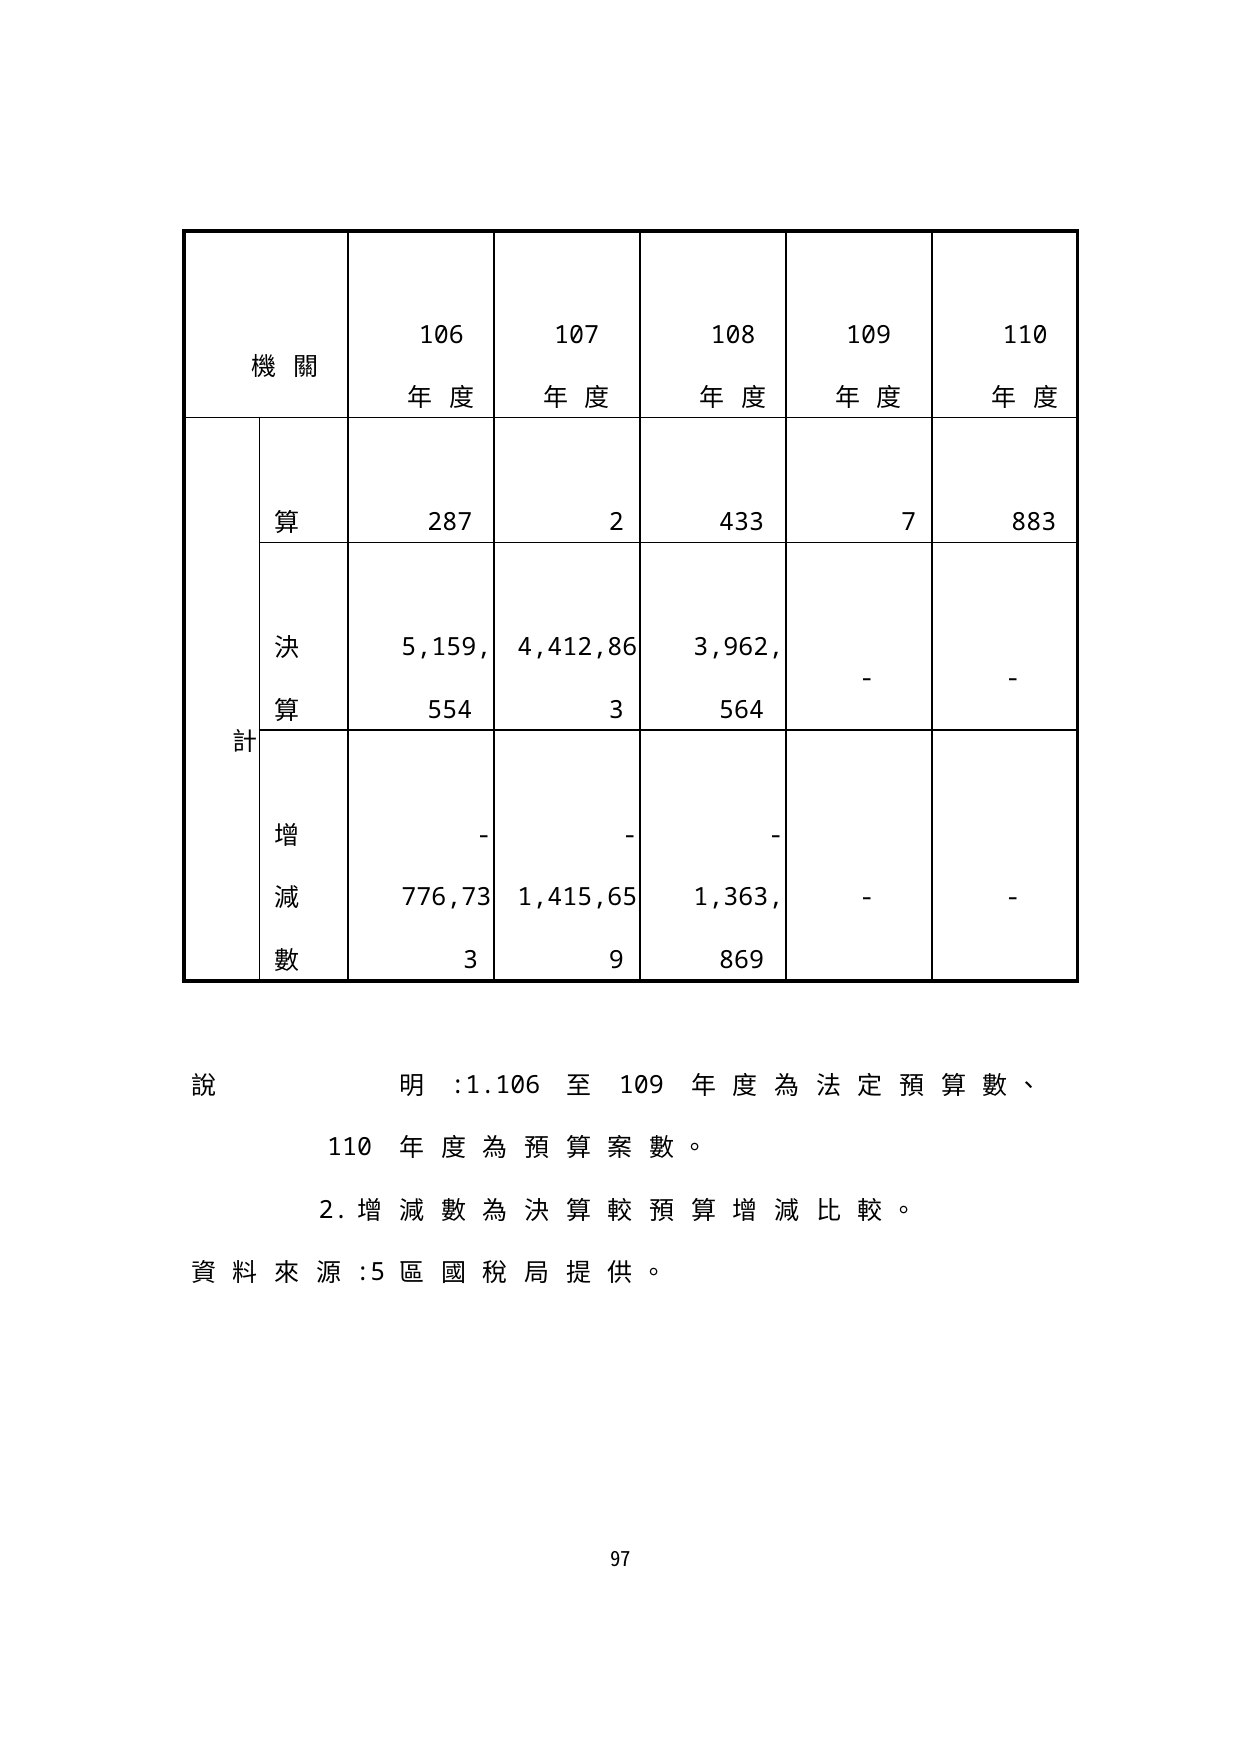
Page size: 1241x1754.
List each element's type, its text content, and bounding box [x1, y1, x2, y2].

table_header 109年度 [787, 233, 931, 417]
table_cell - [933, 543, 1076, 729]
table_cell 算 [260, 418, 347, 542]
table_header 107年度 [495, 233, 639, 417]
table_cell -1,415,659 [495, 731, 639, 979]
table_header 110年度 [933, 233, 1076, 417]
table_cell 7 [787, 418, 931, 542]
table_cell -1,363,869 [641, 731, 785, 979]
table_cell - [787, 731, 931, 979]
table_header 108年度 [641, 233, 785, 417]
table_cell - [787, 543, 931, 729]
table_cell 計 [186, 418, 259, 979]
table_header 機關 [186, 233, 347, 417]
text 資料來源:5區國稅局提供。 [183, 1229, 1058, 1292]
table_cell 287 [349, 418, 493, 542]
table_cell 決算 [260, 543, 347, 729]
table_cell 4,412,863 [495, 543, 639, 729]
table_cell 883 [933, 418, 1076, 542]
table_cell 2 [495, 418, 639, 542]
table_header 106年度 [349, 233, 493, 417]
table_cell 增減數 [260, 731, 347, 979]
table_cell 433 [641, 418, 785, 542]
text 說 明:1.106至109年度為法定預算數、110年度為預算案數。 [183, 1042, 1058, 1167]
table_cell 5,159,554 [349, 543, 493, 729]
table_cell 3,962,564 [641, 543, 785, 729]
table_cell -776,733 [349, 731, 493, 979]
text 2.增減數為決算較預算增減比較。 [183, 1167, 1058, 1229]
table_cell - [933, 731, 1076, 979]
